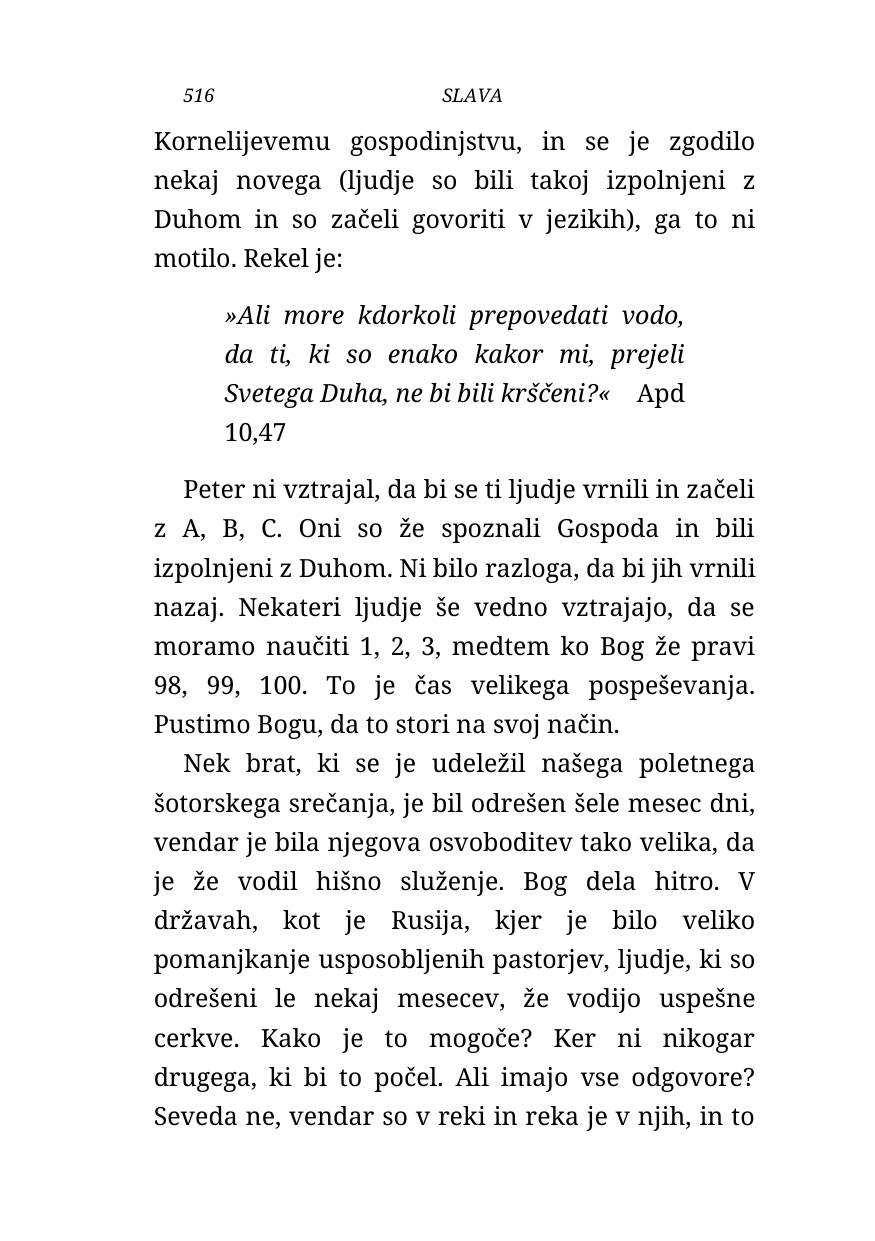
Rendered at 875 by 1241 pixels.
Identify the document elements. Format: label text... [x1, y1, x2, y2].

text Kornelijevemu gospodinjstvu, in se je zgodilo nekaj novega (ljudje so bili takoj izpolnjeni z Duhom in so začeli govoriti v jezikih), ga to ni motilo. Rekel je: [153, 123, 756, 275]
text Nek brat, ki se je udeležil našega poletnega šotorskega srečanja, je bil odrešen šele mesec dni, vendar je bila njegova osvoboditev tako velika, da je že vodil hišno služenje. Bog dela hitro. V državah, kot je Rusija, kjer je bilo veliko pomanjkanje usposobljenih pastorjev, ljudje, ki so odrešeni le nekaj mesecev, že vodijo uspešne cerkve. Kako je to mogoče? Ker ni nikogar drugega, ki bi to počel. Ali imajo vse odgovore? Seveda ne, vendar so v reki in reka je v njih, in to [153, 746, 756, 1133]
text »Ali more kdorkoli prepovedati vodo, da ti, ki so enako kakor mi, prejeli Svetega Duha, ne bi bili krščeni?« Apd 10,47 [224, 298, 685, 449]
text Peter ni vztrajal, da bi se ti ljudje vrnili in začeli z A, B, C. Oni so že spoznali Gospoda in bili izpolnjeni z Duhom. Ni bilo razloga, da bi jih vrnili nazaj. Nekateri ljudje še vedno vztrajajo, da se moramo naučiti 1, 2, 3, medtem ko Bog že pravi 98, 99, 100. To je čas velikega pospeševanja. Pustimo Bogu, da to stori na svoj način. [153, 472, 756, 741]
